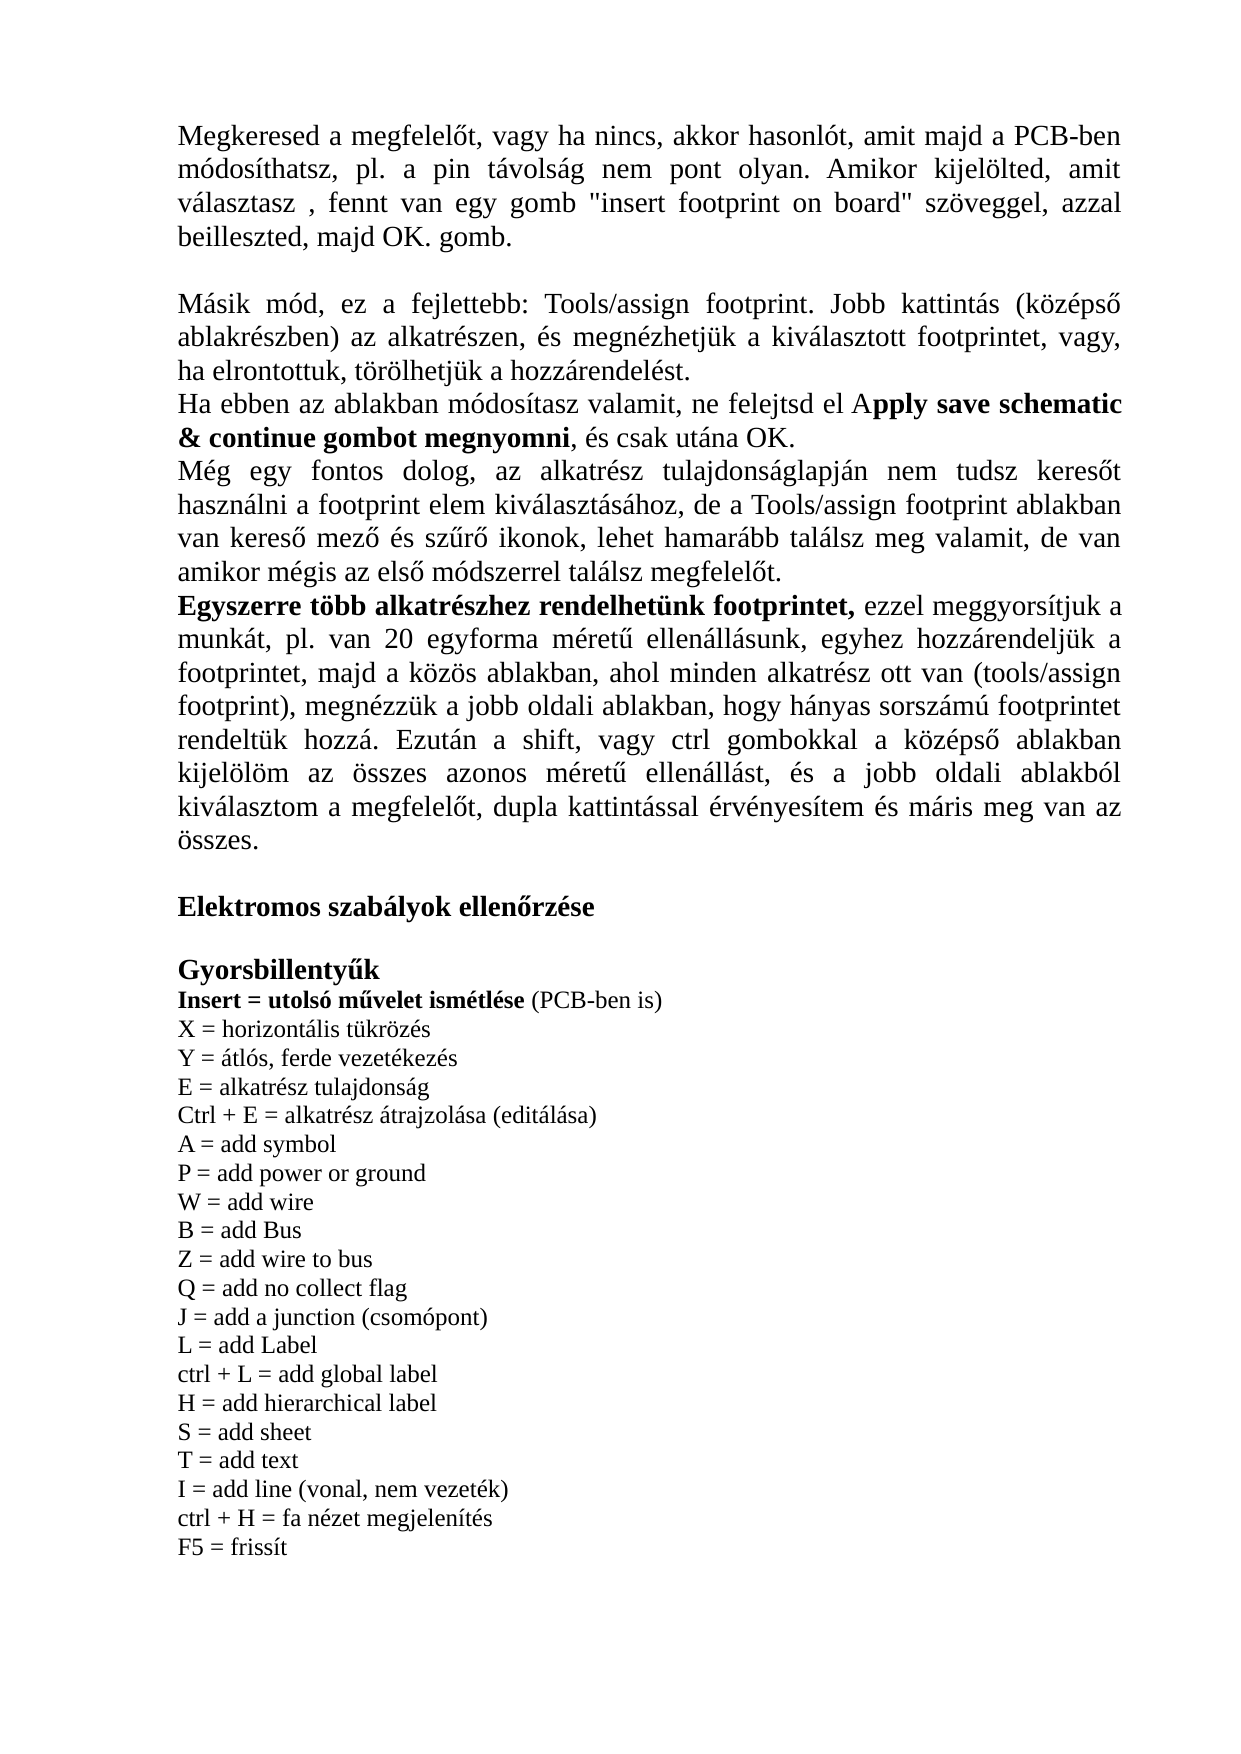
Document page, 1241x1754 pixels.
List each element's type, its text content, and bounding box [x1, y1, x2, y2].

text H = add hierarchical label [177, 1388, 1122, 1417]
text Egyszerre több alkatrészhez rendelhetünk footprintet, ezzel meggyorsítjuk a munkát, pl. van 20 egyforma méretű ellenállásunk, egyhez hozzárendeljük a footprintet, majd a közös ablakban, ahol minden alkatrész ott van (tools/assign footprint), megnézzük a jobb oldali ablakban, hogy hányas sorszámú footprintet rendeltük hozzá. Ezután a shift, vagy ctrl gombokkal a középső ablakban kijelölöm az összes azonos méretű ellenállást, és a jobb oldali ablakból kiválasztom a megfelelőt, dupla kattintással érvényesítem és máris meg van az összes. [177, 588, 1122, 856]
text Ctrl + E = alkatrész átrajzolása (editálása) [177, 1100, 1122, 1129]
text A = add symbol [177, 1129, 1122, 1158]
text X = horizontális tükrözés [177, 1014, 1122, 1043]
text Gyorsbillentyűk [177, 952, 1122, 985]
text Y = átlós, ferde vezetékezés [177, 1043, 1122, 1072]
text I = add line (vonal, nem vezeték) [177, 1474, 1122, 1503]
text L = add Label [177, 1330, 1122, 1359]
text Megkeresed a megfelelőt, vagy ha nincs, akkor hasonlót, amit majd a PCB-ben módosíthatsz, pl. a pin távolság nem pont olyan. Amikor kijelölted, amit választasz , fennt van egy gomb "insert footprint on board" szöveggel, azzal beilleszted, majd OK. gomb. [177, 118, 1122, 252]
text Másik mód, ez a fejlettebb: Tools/assign footprint. Jobb kattintás (középső ablakrészben) az alkatrészen, és megnézhetjük a kiválasztott footprintet, vagy, ha elrontottuk, törölhetjük a hozzárendelést. [177, 286, 1122, 386]
text W = add wire [177, 1187, 1122, 1215]
text Elektromos szabályok ellenőrzése [177, 889, 1122, 923]
text Insert = utolsó művelet ismétlése (PCB-ben is) [177, 985, 1122, 1014]
text Még egy fontos dolog, az alkatrész tulajdonságlapján nem tudsz keresőt használni a footprint elem kiválasztásához, de a Tools/assign footprint ablakban van kereső mező és szűrő ikonok, lehet hamarább találsz meg valamit, de van amikor mégis az első módszerrel találsz megfelelőt. [177, 453, 1122, 588]
text T = add text [177, 1445, 1122, 1474]
text Q = add no collect flag [177, 1273, 1122, 1302]
text ctrl + L = add global label [177, 1359, 1122, 1388]
text J = add a junction (csomópont) [177, 1302, 1122, 1330]
text P = add power or ground [177, 1158, 1122, 1187]
text E = alkatrész tulajdonság [177, 1072, 1122, 1100]
text Ha ebben az ablakban módosítasz valamit, ne felejtsd el Apply save schematic & continue gombot megnyomni, és csak utána OK. [177, 386, 1122, 453]
text B = add Bus [177, 1215, 1122, 1244]
text S = add sheet [177, 1417, 1122, 1445]
text Z = add wire to bus [177, 1244, 1122, 1273]
text F5 = frissít [177, 1532, 1122, 1560]
text ctrl + H = fa nézet megjelenítés [177, 1503, 1122, 1532]
